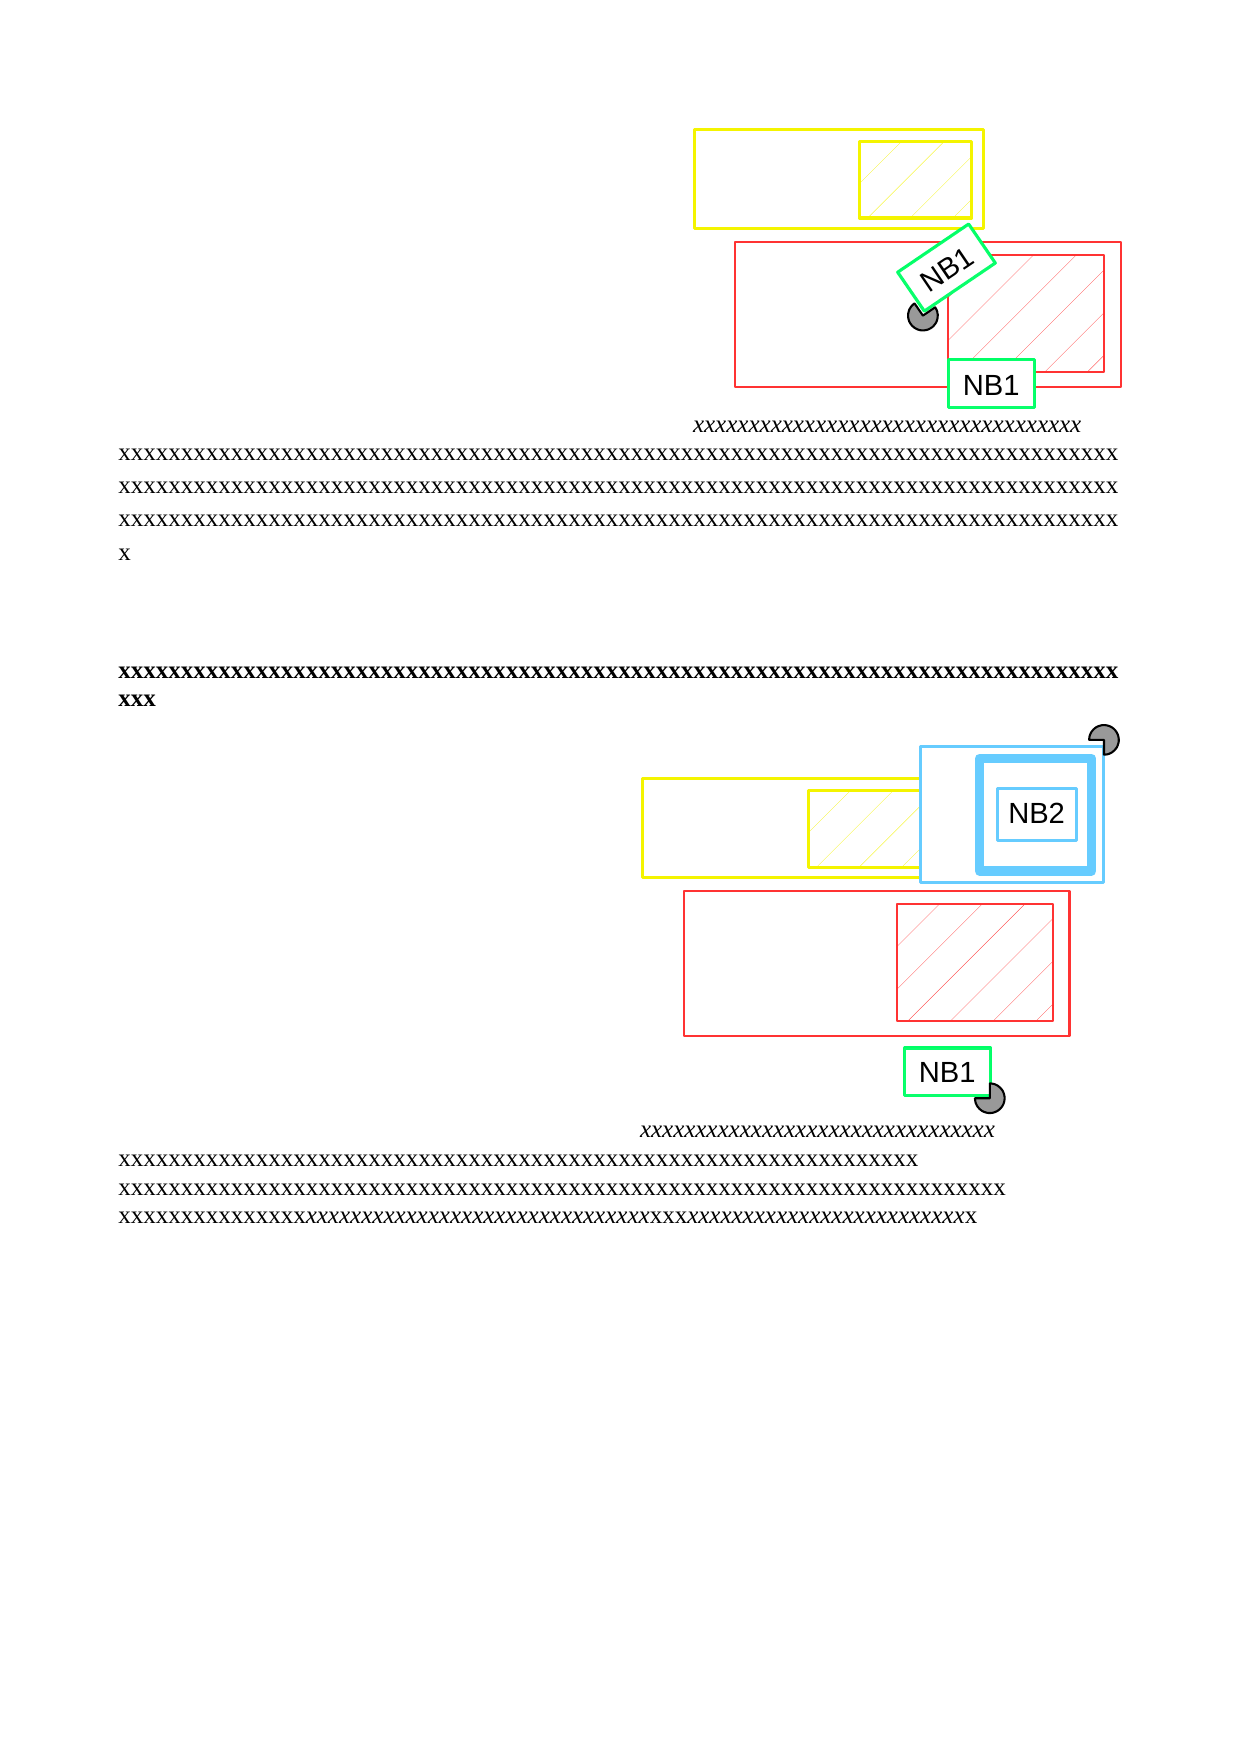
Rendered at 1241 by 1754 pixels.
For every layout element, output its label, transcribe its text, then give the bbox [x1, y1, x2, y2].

text [976, 142, 1122, 241]
text xxxxxxxxxxxxxxxxxxxxxxxxxxxxxxxxxxxxxxxxxxxxxxxxxxxxxxxxxxxxxxxxxxxxxxx [118, 1172, 1122, 1200]
text xxxxxxxxxxxxxxxxxxxxxxxxxxxxxxxxxxxxxxxxxxxxxxxxxxxxxxxxxxxxxxxx [118, 719, 1122, 1172]
text [696, 142, 982, 227]
text xxxxxxxxxxxxxxxxxxxxxxxxxxxxxxxxxxxxxxxxxxxxxxxxxxxxxxxxxxxxxxxxxxxxxxxxxxx [118, 1200, 1122, 1229]
subtitle xxxxxxxxxxxxxxxxxxxxxxxxxxxxxxxxxxxxxxxxxxxxxxxxxxxxxxxxxxxxxxxxxxxxxxxxxxxxxxxxxxx [118, 655, 1122, 712]
text xxxxxxxxxxxxxxxxxxxxxxxxxxxxxxxxxxx [693, 230, 1122, 437]
text xxxxxxxxxxxxxxxxxxxxxxxxxxxxxxxx [640, 738, 1122, 1143]
text xxxxxxxxxxxxxxxxxxxxxxxxxxxxxxxxxxxxxxxxxxxxxxxxxxxxxxxxxxxxxxxxxxxxxxxxxxxxxxxxxxxxxxxxxxxxxxxxxxxxxxxxxxxxxxxxxxxxxxxxxxxxxxxxxxxxxxxxxxxxxxxxxxxxxxxxxxxxxxxxxxxxxxxxxxxxxxxxxxxxxxxxxxxxxxxxxxxxxxxxxxxxxxxxxxxxxxxxxxxxxxxxxxxxxxxxxxxxxxxxx [118, 118, 1122, 565]
